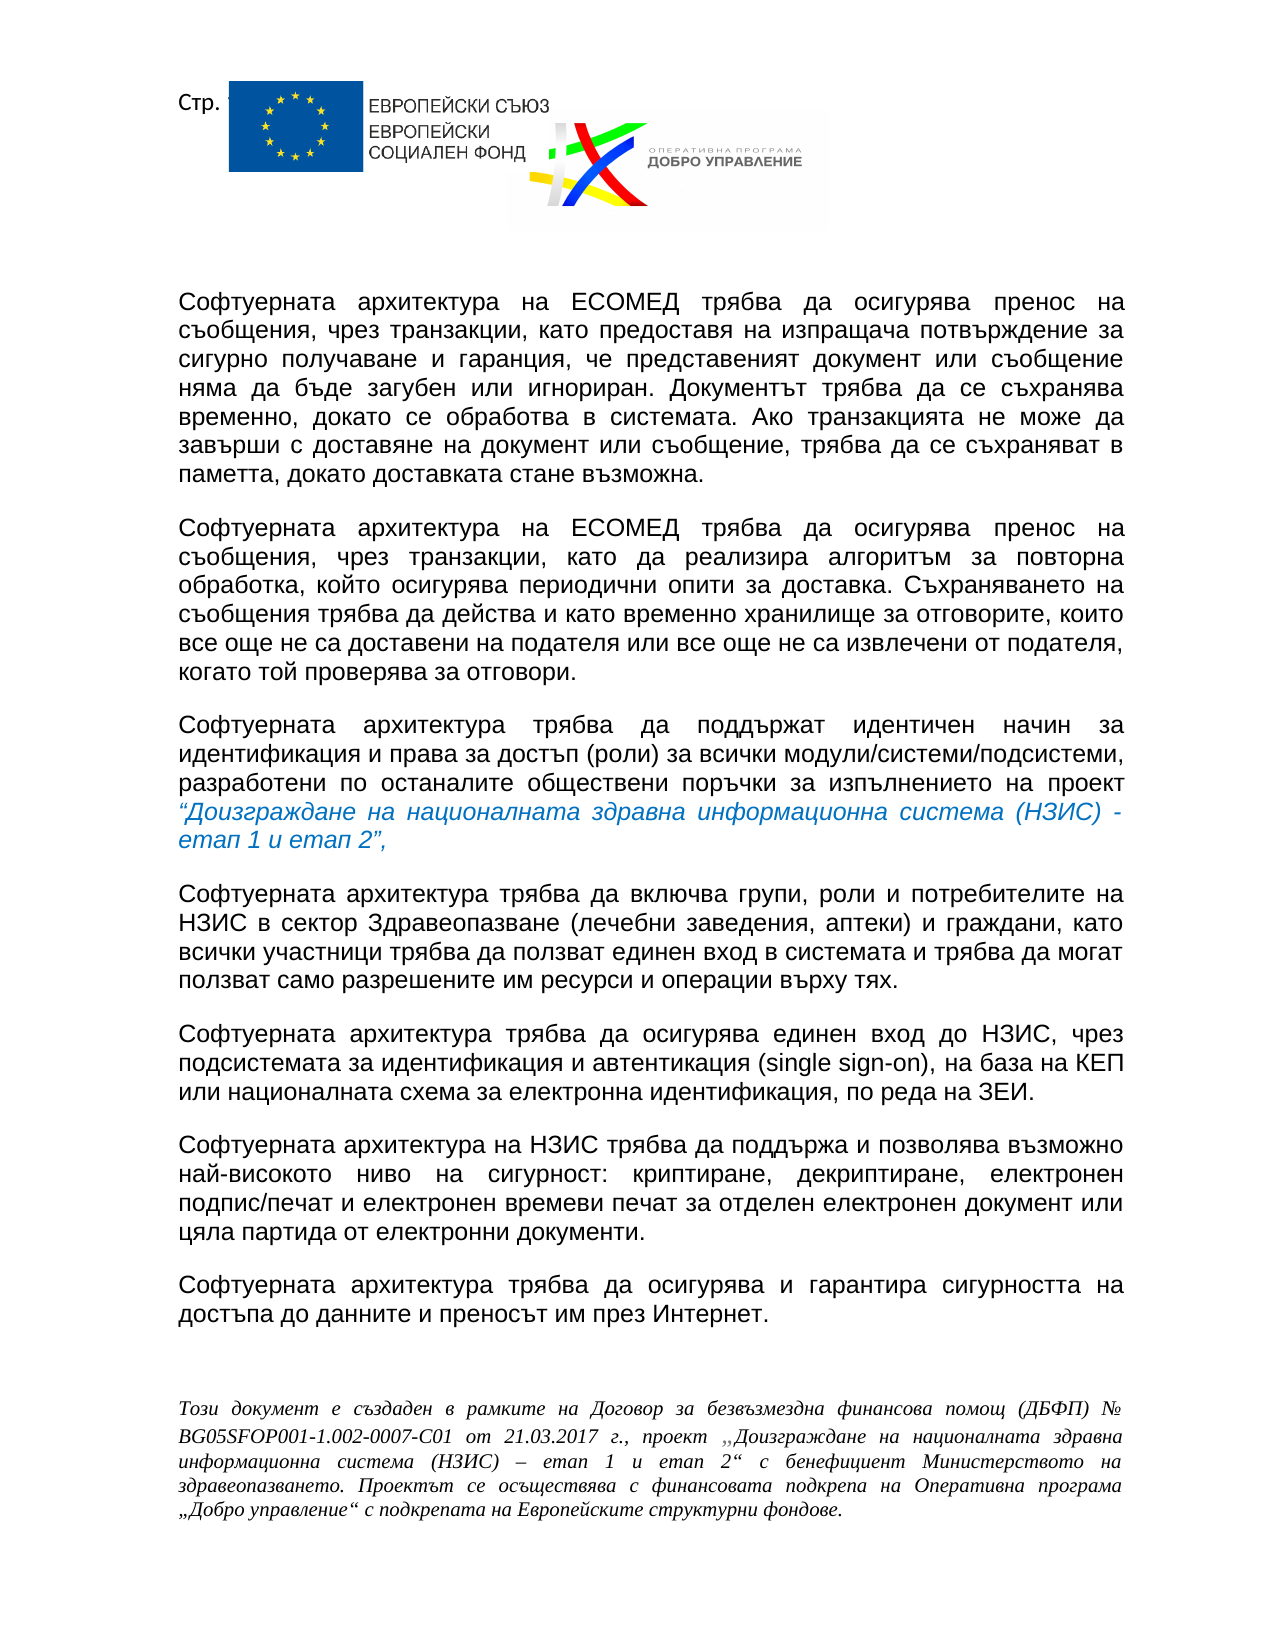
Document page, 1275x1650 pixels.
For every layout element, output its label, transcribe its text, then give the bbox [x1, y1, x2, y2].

text Софтуерната архитектура трябва да осигурява и гарантира сигурността на достъпа до данните и преносът им през Интернет. [178, 1270, 1125, 1328]
text Софтуерната архитектура на ЕСОМЕД трябва да осигурява пренос на съобщения, чрез транзакции, като да реализира алгоритъм за повторна обработка, който осигурява периодични опити за доставка. Съхраняването на съобщения трябва да действа и като временно хранилище за отговорите, които все още не са доставени на подателя или все още не са извлечени от подателя, когато той проверява за отговори. [178, 513, 1125, 685]
text Софтуерната архитектура трябва да включва групи, роли и потребителите на НЗИС в сектор Здравеопазване (лечебни заведения, аптеки) и граждани, като всички участници трябва да ползват единен вход в системата и трябва да могат ползват само разрешените им ресурси и операции върху тях. [178, 879, 1125, 994]
text Софтуерната архитектура на ЕСОМЕД трябва да осигурява пренос на съобщения, чрез транзакции, като предоставя на изпращача потвърждение за сигурно получаване и гаранция, че представеният документ или съобщение няма да бъде загубен или игнориран. Документът трябва да се съхранява временно, докато се обработва в системата. Ако транзакцията не може да завърши с доставяне на документ или съобщение, трябва да се съхраняват в паметта, докато доставката стане възможна. [178, 286, 1125, 488]
text Софтуерната архитектура трябва да осигурява единен вход до НЗИС, чрез подсистемата за идентификация и автентикация (single sign-on), на база на КЕП или националната схема за електронна идентификация, по реда на ЗЕИ. [178, 1019, 1125, 1105]
text Софтуерната архитектура трябва да поддържат идентичен начин за идентификация и права за достъп (роли) за всички модули/системи/подсистеми, разработени по останалите обществени поръчки за изпълнението на проект “Доизграждане на националната здравна информационна система (НЗИС) - етап 1 и етап 2”, [178, 710, 1125, 854]
text Софтуерната архитектура на НЗИС трябва да поддържа и позволява възможно най-високото ниво на сигурност: криптиране, декриптиране, електронен подпис/печат и електронен времеви печат за отделен електронен документ или цяла партида от електронни документи. [178, 1130, 1125, 1245]
